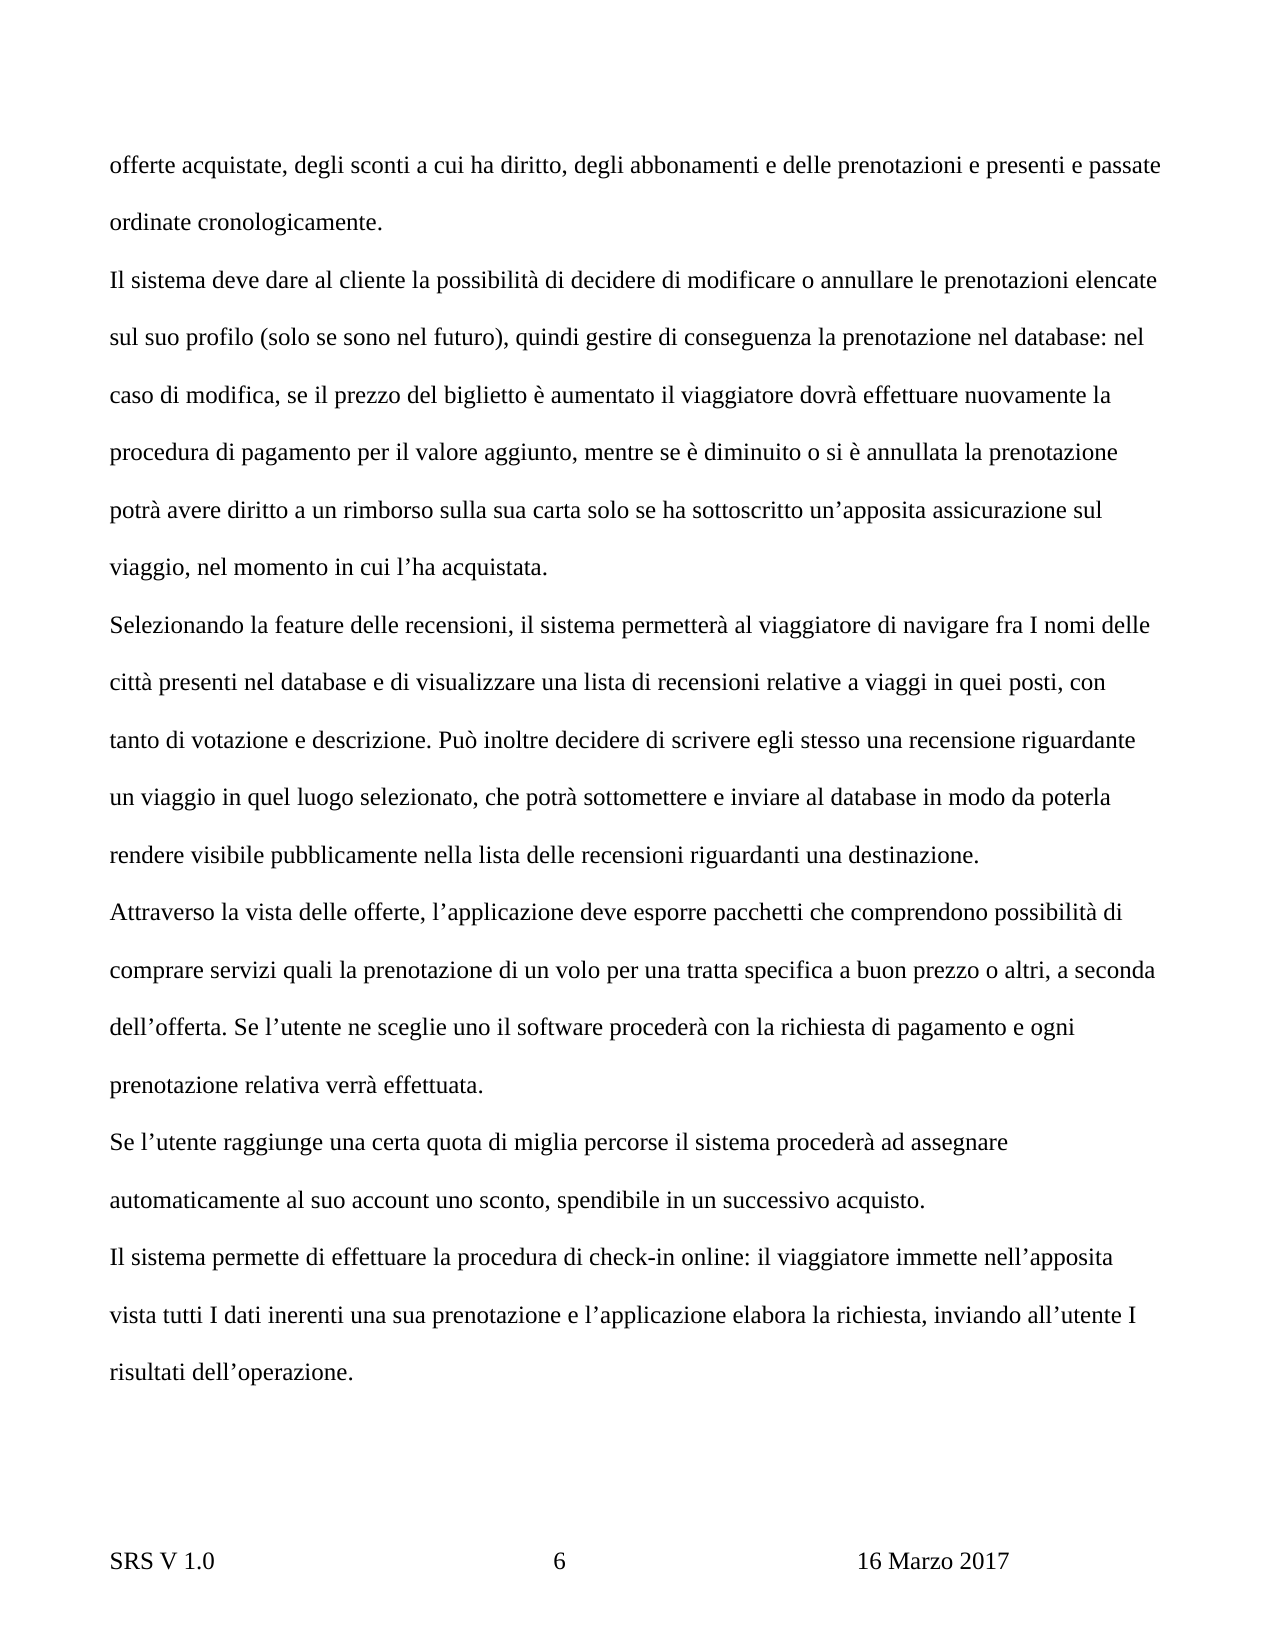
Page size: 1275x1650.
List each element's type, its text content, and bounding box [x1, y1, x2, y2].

text Il sistema deve dare al cliente la possibilità di decidere di modificare o annullare le prenotazioni elencate sul suo profilo (solo se sono nel futuro), quindi gestire di conseguenza la prenotazione nel database: nel caso di modifica, se il prezzo del biglietto è aumentato il viaggiatore dovrà effettuare nuovamente la procedura di pagamento per il valore aggiunto, mentre se è diminuito o si è annullata la prenotazione potrà avere diritto a un rimborso sulla sua carta solo se ha sottoscritto un’apposita assicurazione sul viaggio, nel momento in cui l’ha acquistata. [109, 265, 1162, 581]
text offerte acquistate, degli sconti a cui ha diritto, degli abbonamenti e delle prenotazioni e presenti e passate ordinate cronologicamente. [109, 150, 1162, 236]
text Attraverso la vista delle offerte, l’applicazione deve esporre pacchetti che comprendono possibilità di comprare servizi quali la prenotazione di un volo per una tratta specifica a buon prezzo o altri, a seconda dell’offerta. Se l’utente ne sceglie uno il software procederà con la richiesta di pagamento e ogni prenotazione relativa verrà effettuata. [109, 897, 1162, 1099]
text Il sistema permette di effettuare la procedura di check-in online: il viaggiatore immette nell’apposita vista tutti I dati inerenti una sua prenotazione e l’applicazione elabora la richiesta, inviando all’utente I risultati dell’operazione. [109, 1242, 1162, 1386]
text Se l’utente raggiunge una certa quota di miglia percorse il sistema procederà ad assegnare automaticamente al suo account uno sconto, spendibile in un successivo acquisto. [109, 1127, 1162, 1214]
text Selezionando la feature delle recensioni, il sistema permetterà al viaggiatore di navigare fra I nomi delle città presenti nel database e di visualizzare una lista di recensioni relative a viaggi in quei posti, con tanto di votazione e descrizione. Può inoltre decidere di scrivere egli stesso una recensione riguardante un viaggio in quel luogo selezionato, che potrà sottomettere e inviare al database in modo da poterla rendere visibile pubblicamente nella lista delle recensioni riguardanti una destinazione. [109, 610, 1162, 869]
